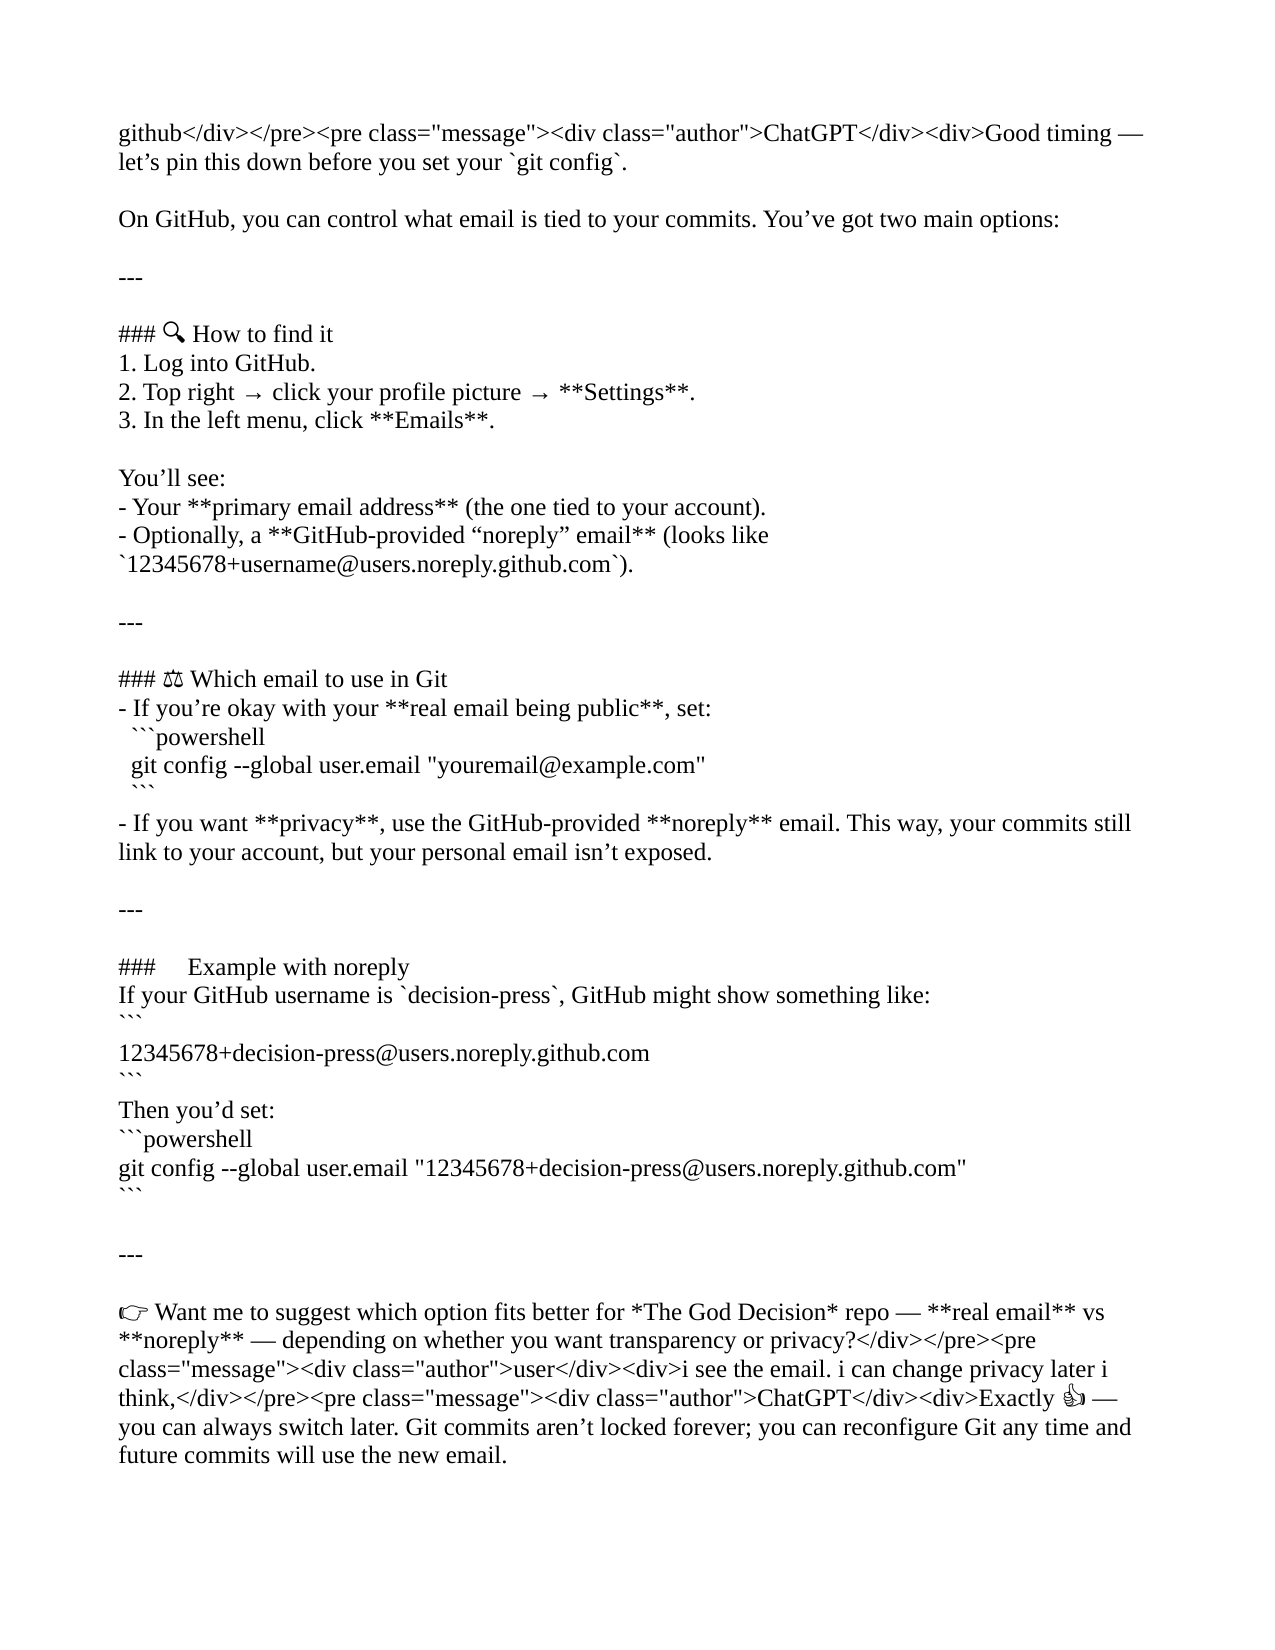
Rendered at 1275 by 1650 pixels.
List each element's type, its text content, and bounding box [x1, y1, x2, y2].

text 1. Log into GitHub. [118, 348, 1157, 377]
text ``` [118, 1067, 1157, 1096]
text ``` [118, 1009, 1157, 1038]
text ``` [118, 779, 1157, 808]
text ### ✅ Example with noreply [118, 952, 1157, 981]
text You’ll see: [118, 463, 1157, 492]
text If your GitHub username is `decision-press`, GitHub might show something like: [118, 981, 1157, 1009]
text 3. In the left menu, click **Emails**. [118, 406, 1157, 434]
text Then you’d set: [118, 1096, 1157, 1124]
text - Optionally, a **GitHub-provided “noreply” email** (looks like `12345678+username@users.noreply.github.com`). [118, 521, 1157, 578]
text git config --global user.email "youremail@example.com" [118, 751, 1157, 779]
text 12345678+decision-press@users.noreply.github.com [118, 1038, 1157, 1067]
text On GitHub, you can control what email is tied to your commits. You’ve got two main options: [118, 204, 1157, 233]
text --- [118, 607, 1157, 636]
text 2. Top right → click your profile picture → **Settings**. [118, 377, 1157, 406]
text ```powershell [118, 1124, 1157, 1153]
text --- [118, 262, 1157, 291]
text ### ⚖️ Which email to use in Git [118, 664, 1157, 693]
text - If you want **privacy**, use the GitHub-provided **noreply** email. This way, your commits still link to your account, but your personal email isn’t exposed. [118, 808, 1157, 866]
text ### 🔍 How to find it [118, 319, 1157, 348]
text - If you’re okay with your **real email being public**, set: [118, 693, 1157, 722]
text ```powershell [118, 722, 1157, 751]
text --- [118, 1239, 1157, 1268]
text git config --global user.email "12345678+decision-press@users.noreply.github.com" [118, 1153, 1157, 1182]
text --- [118, 894, 1157, 923]
text 👉 Want me to suggest which option fits better for *The God Decision* repo — **real email** vs **noreply** — depending on whether you want transparency or privacy?</div></pre><pre class="message"><div class="author">user</div><div>i see the email. i can change privacy later i think,</div></pre><pre class="message"><div class="author">ChatGPT</div><div>Exactly 👍 — you can always switch later. Git commits aren’t locked forever; you can reconfigure Git any time and future commits will use the new email. [118, 1297, 1157, 1469]
text github</div></pre><pre class="message"><div class="author">ChatGPT</div><div>Good timing — let’s pin this down before you set your `git config`. [118, 118, 1157, 176]
text - Your **primary email address** (the one tied to your account). [118, 492, 1157, 521]
text ``` [118, 1182, 1157, 1211]
